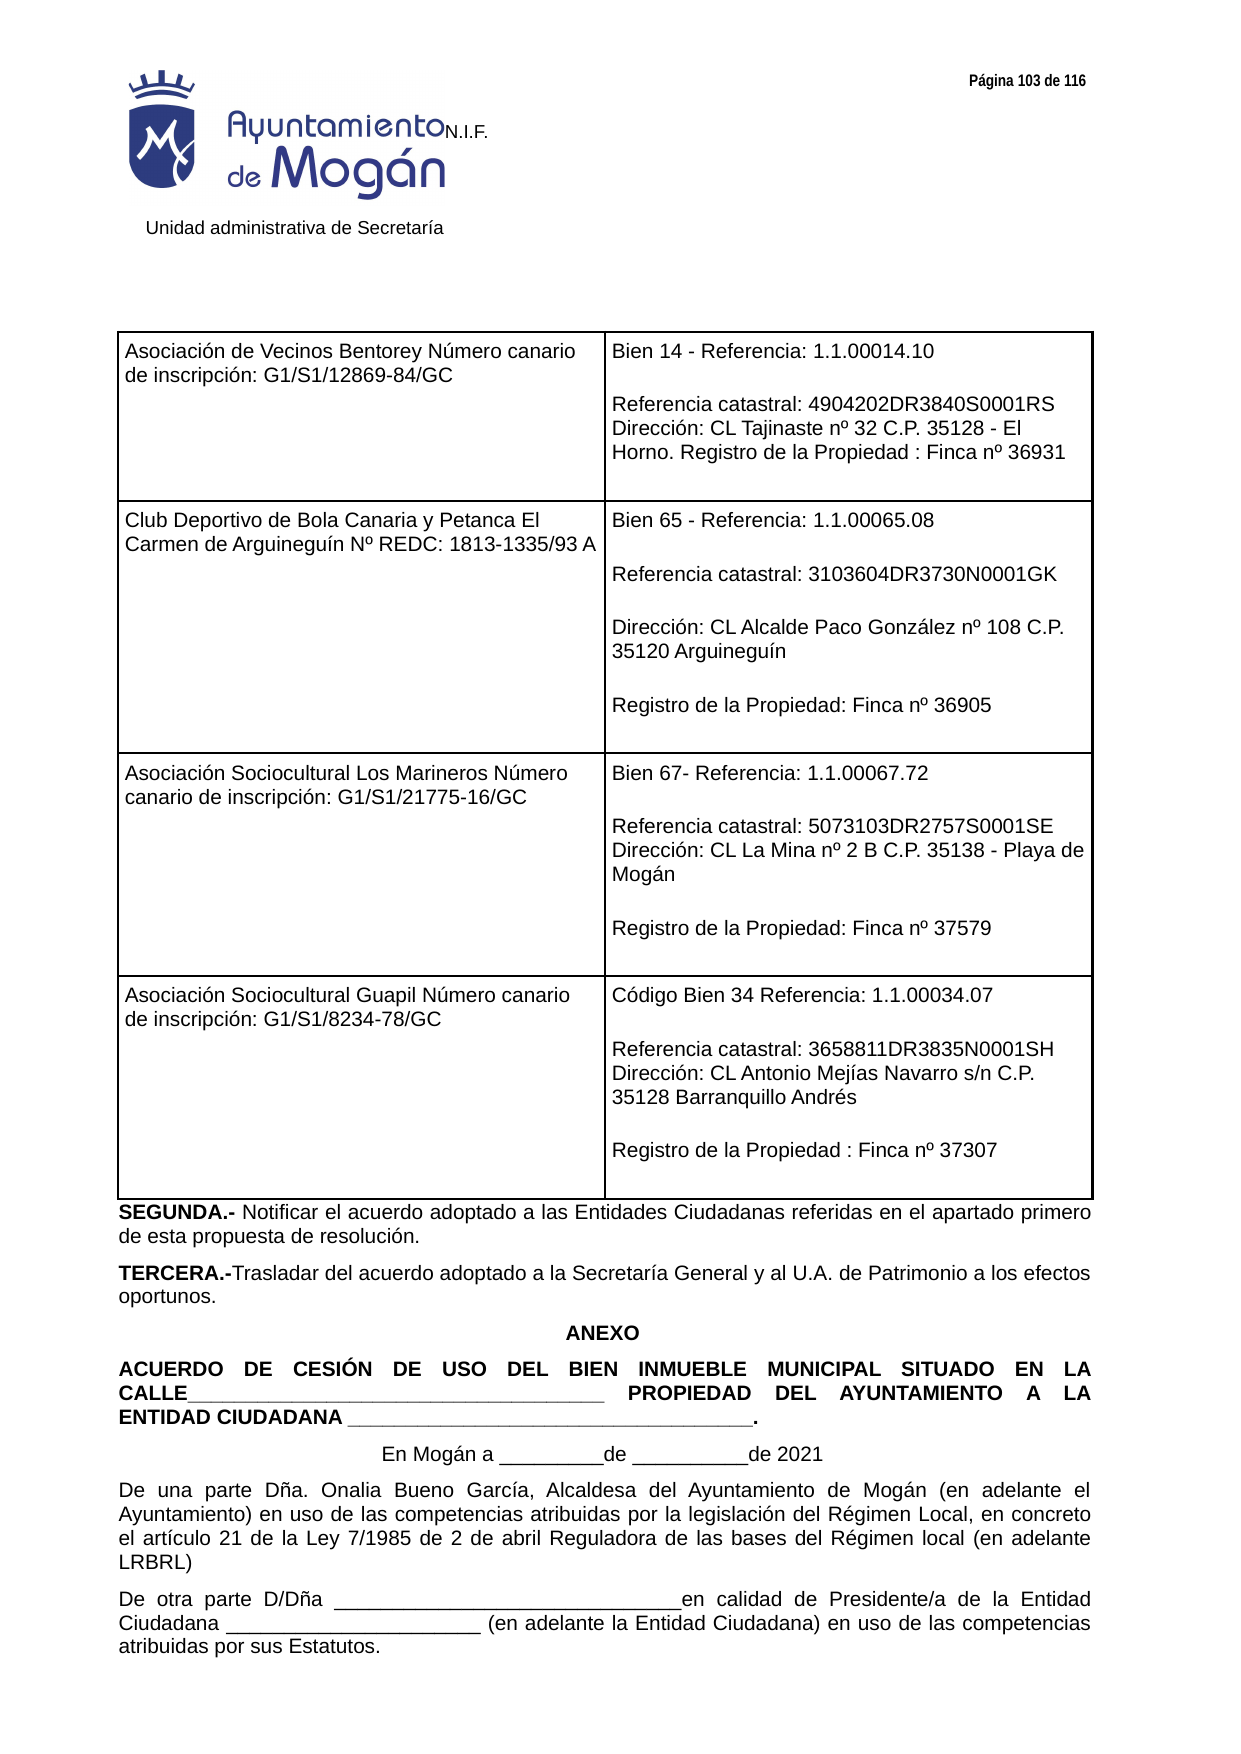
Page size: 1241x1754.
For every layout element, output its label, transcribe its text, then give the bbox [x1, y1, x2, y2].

table_cell Asociación Sociocultural Los Marineros Número canario de inscripción: G1/S1/21775-16/GC [119, 754, 604, 975]
text En Mogán a _________de __________de 2021 [118, 1442, 1092, 1466]
table_cell Bien 65 - Referencia: 1.1.00065.08 Referencia catastral: 3103604DR3730N0001GK Dirección: CL Alcalde Paco González nº 108 C.P. 35120 Arguineguín Registro de la Propiedad: Finca nº 36905 [606, 502, 1091, 752]
text SEGUNDA.- Notificar el acuerdo adoptado a las Entidades Ciudadanas referidas en el apartado primero de esta propuesta de resolución. [118, 1200, 1092, 1248]
picture [128, 70, 445, 206]
table_cell Asociación Sociocultural Guapil Número canario de inscripción: G1/S1/8234-78/GC [119, 977, 604, 1198]
table_cell Club Deportivo de Bola Canaria y Petanca El Carmen de Arguineguín Nº REDC: 1813-1335/93 A [119, 502, 604, 752]
table_cell Bien 14 - Referencia: 1.1.00014.10 Referencia catastral: 4904202DR3840S0001RS Dirección: CL Tajinaste nº 32 C.P. 35128 - El Horno. Registro de la Propiedad : Finca nº 36931 [606, 333, 1091, 500]
text ANEXO [118, 1321, 1092, 1345]
text TERCERA.-Trasladar del acuerdo adoptado a la Secretaría General y al U.A. de Patrimonio a los efectos oportunos. [118, 1260, 1092, 1308]
text De una parte Dña. Onalia Bueno García, Alcaldesa del Ayuntamiento de Mogán (en adelante el Ayuntamiento) en uso de las competencias atribuidas por la legislación del Régimen Local, en concreto el artículo 21 de la Ley 7/1985 de 2 de abril Reguladora de las bases del Régimen local (en adelante LRBRL) [118, 1478, 1092, 1574]
text De otra parte D/Dña ______________________________en calidad de Presidente/a de la Entidad Ciudadana ______________________ (en adelante la Entidad Ciudadana) en uso de las competencias atribuidas por sus Estatutos. [118, 1586, 1092, 1658]
table_cell Asociación de Vecinos Bentorey Número canario de inscripción: G1/S1/12869-84/GC [119, 333, 604, 500]
table_cell Bien 67- Referencia: 1.1.00067.72 Referencia catastral: 5073103DR2757S0001SE Dirección: CL La Mina nº 2 B C.P. 35138 - Playa de Mogán Registro de la Propiedad: Finca nº 37579 [606, 754, 1091, 975]
table_cell Código Bien 34 Referencia: 1.1.00034.07 Referencia catastral: 3658811DR3835N0001SH Dirección: CL Antonio Mejías Navarro s/n C.P. 35128 Barranquillo Andrés Registro de la Propiedad : Finca nº 37307 [606, 977, 1091, 1198]
text ACUERDO DE CESIÓN DE USO DEL BIEN INMUEBLE MUNICIPAL SITUADO EN LA CALLE____________________________________ PROPIEDAD DEL AYUNTAMIENTO A LA ENTIDAD CIUDADANA ___________________________________. [118, 1357, 1092, 1429]
